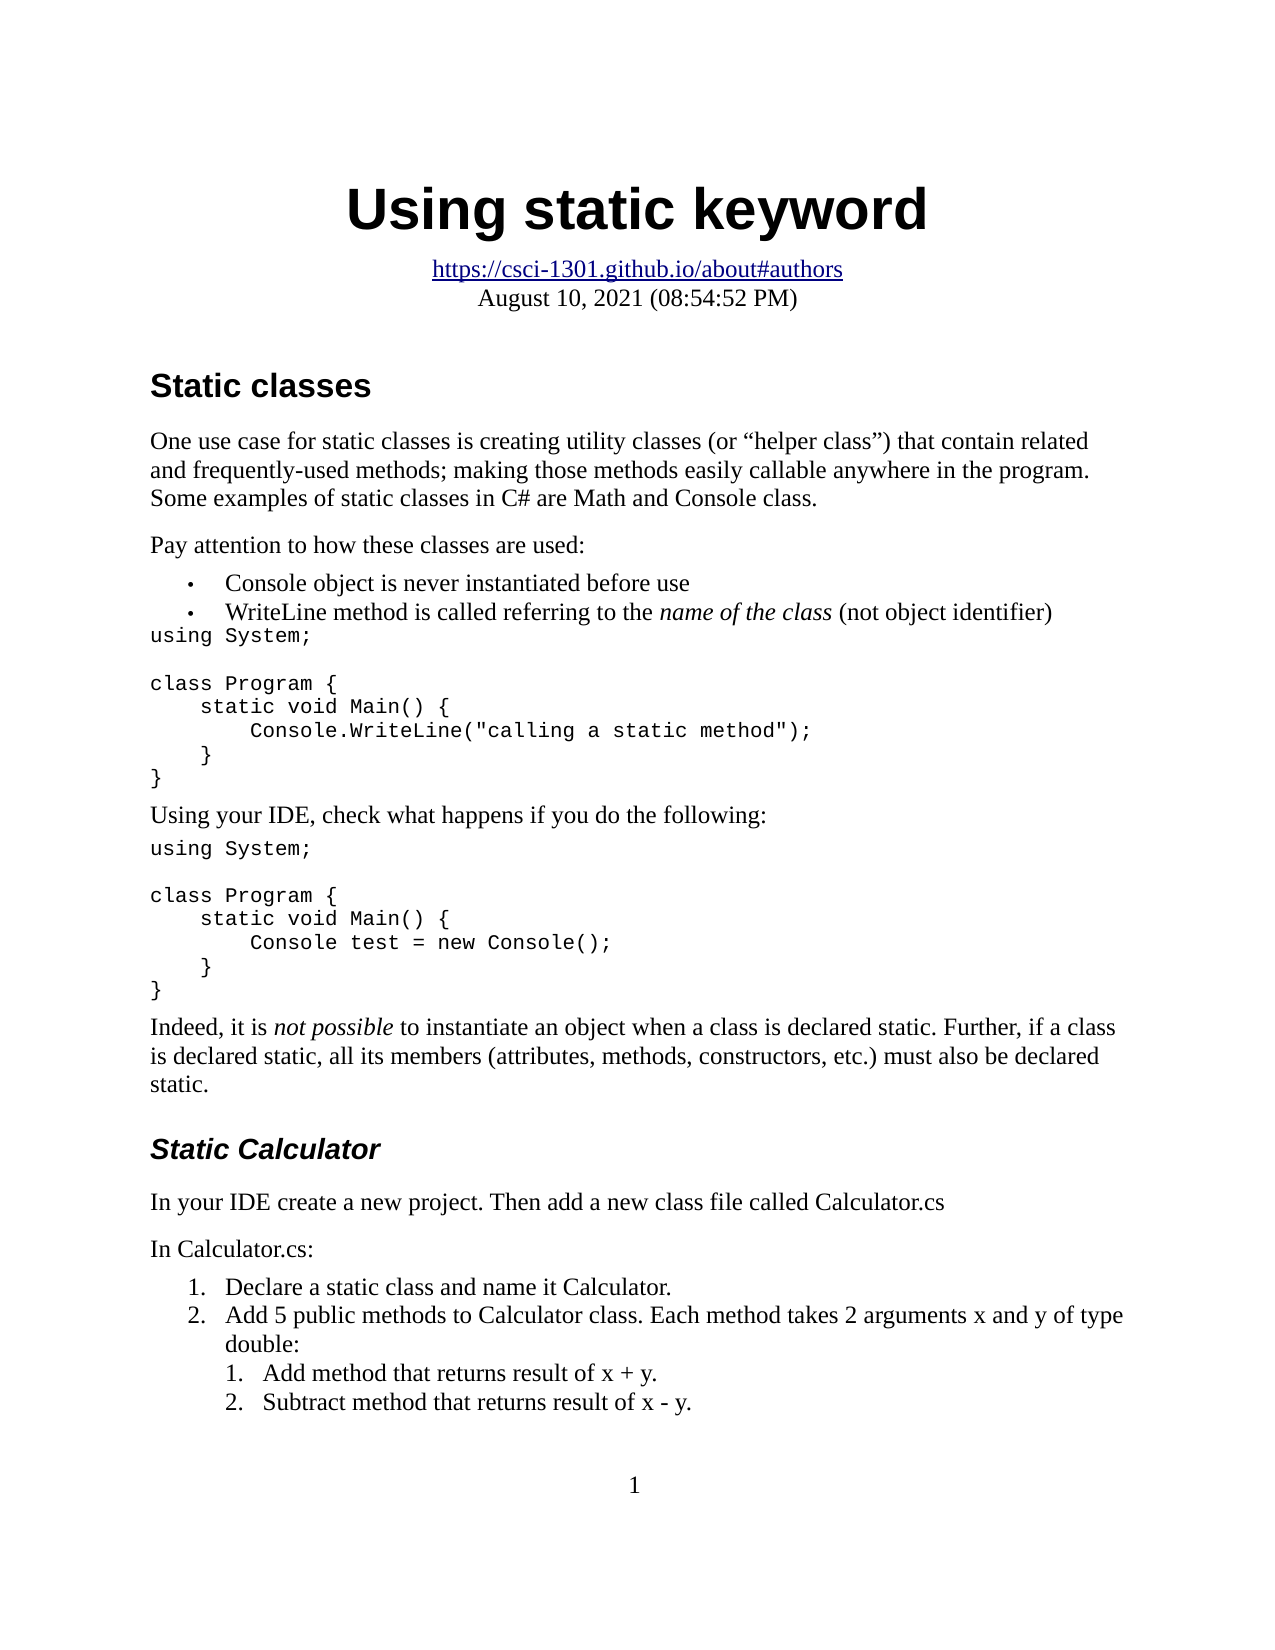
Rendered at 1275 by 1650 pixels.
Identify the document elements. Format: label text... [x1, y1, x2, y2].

list Console object is never instantiated before use [187, 568, 1125, 597]
text One use case for static classes is creating utility classes (or “helper class”) that contain related and frequently-used methods; making those methods easily callable anywhere in the program. Some examples of static classes in C# are Math and Console class. [150, 426, 1125, 512]
title Using static keyword [150, 175, 1125, 242]
list Subtract method that returns result of x - y. [225, 1387, 1125, 1415]
text Console.WriteLine("calling a static method"); [150, 720, 1125, 743]
text In your IDE create a new project. Then add a new class file called Calculator.cs [150, 1187, 1125, 1216]
text } [150, 956, 1125, 979]
text class Program { [150, 673, 1125, 696]
subtitle Static Calculator [150, 1132, 1125, 1166]
text Indeed, it is not possible to instantiate an object when a class is declared static. Further, if a class is declared static, all its members (attributes, methods, constructors, etc.) must also be declared static. [150, 1012, 1125, 1098]
text August 10, 2021 (08:54:52 PM) [150, 283, 1125, 312]
text } [150, 743, 1125, 767]
list WriteLine method is called referring to the name of the class (not object identifier) [187, 597, 1125, 625]
text Pay attention to how these classes are used: [150, 530, 1125, 559]
text static void Main() { [150, 696, 1125, 720]
list Add 5 public methods to Calculator class. Each method takes 2 arguments x and y of type double: [187, 1300, 1125, 1358]
text Using your IDE, check what happens if you do the following: [150, 800, 1125, 828]
text using System; [150, 837, 1125, 861]
list Add method that returns result of x + y. [225, 1358, 1125, 1387]
list Declare a static class and name it Calculator. [187, 1272, 1125, 1300]
text using System; [150, 625, 1125, 649]
text class Program { [150, 885, 1125, 908]
subtitle Static classes [150, 366, 1125, 404]
text } [150, 767, 1125, 791]
text In Calculator.cs: [150, 1234, 1125, 1263]
text } [150, 979, 1125, 1003]
text Console test = new Console(); [150, 932, 1125, 956]
text https://csci-1301.github.io/about#authors [150, 254, 1125, 283]
text static void Main() { [150, 908, 1125, 932]
